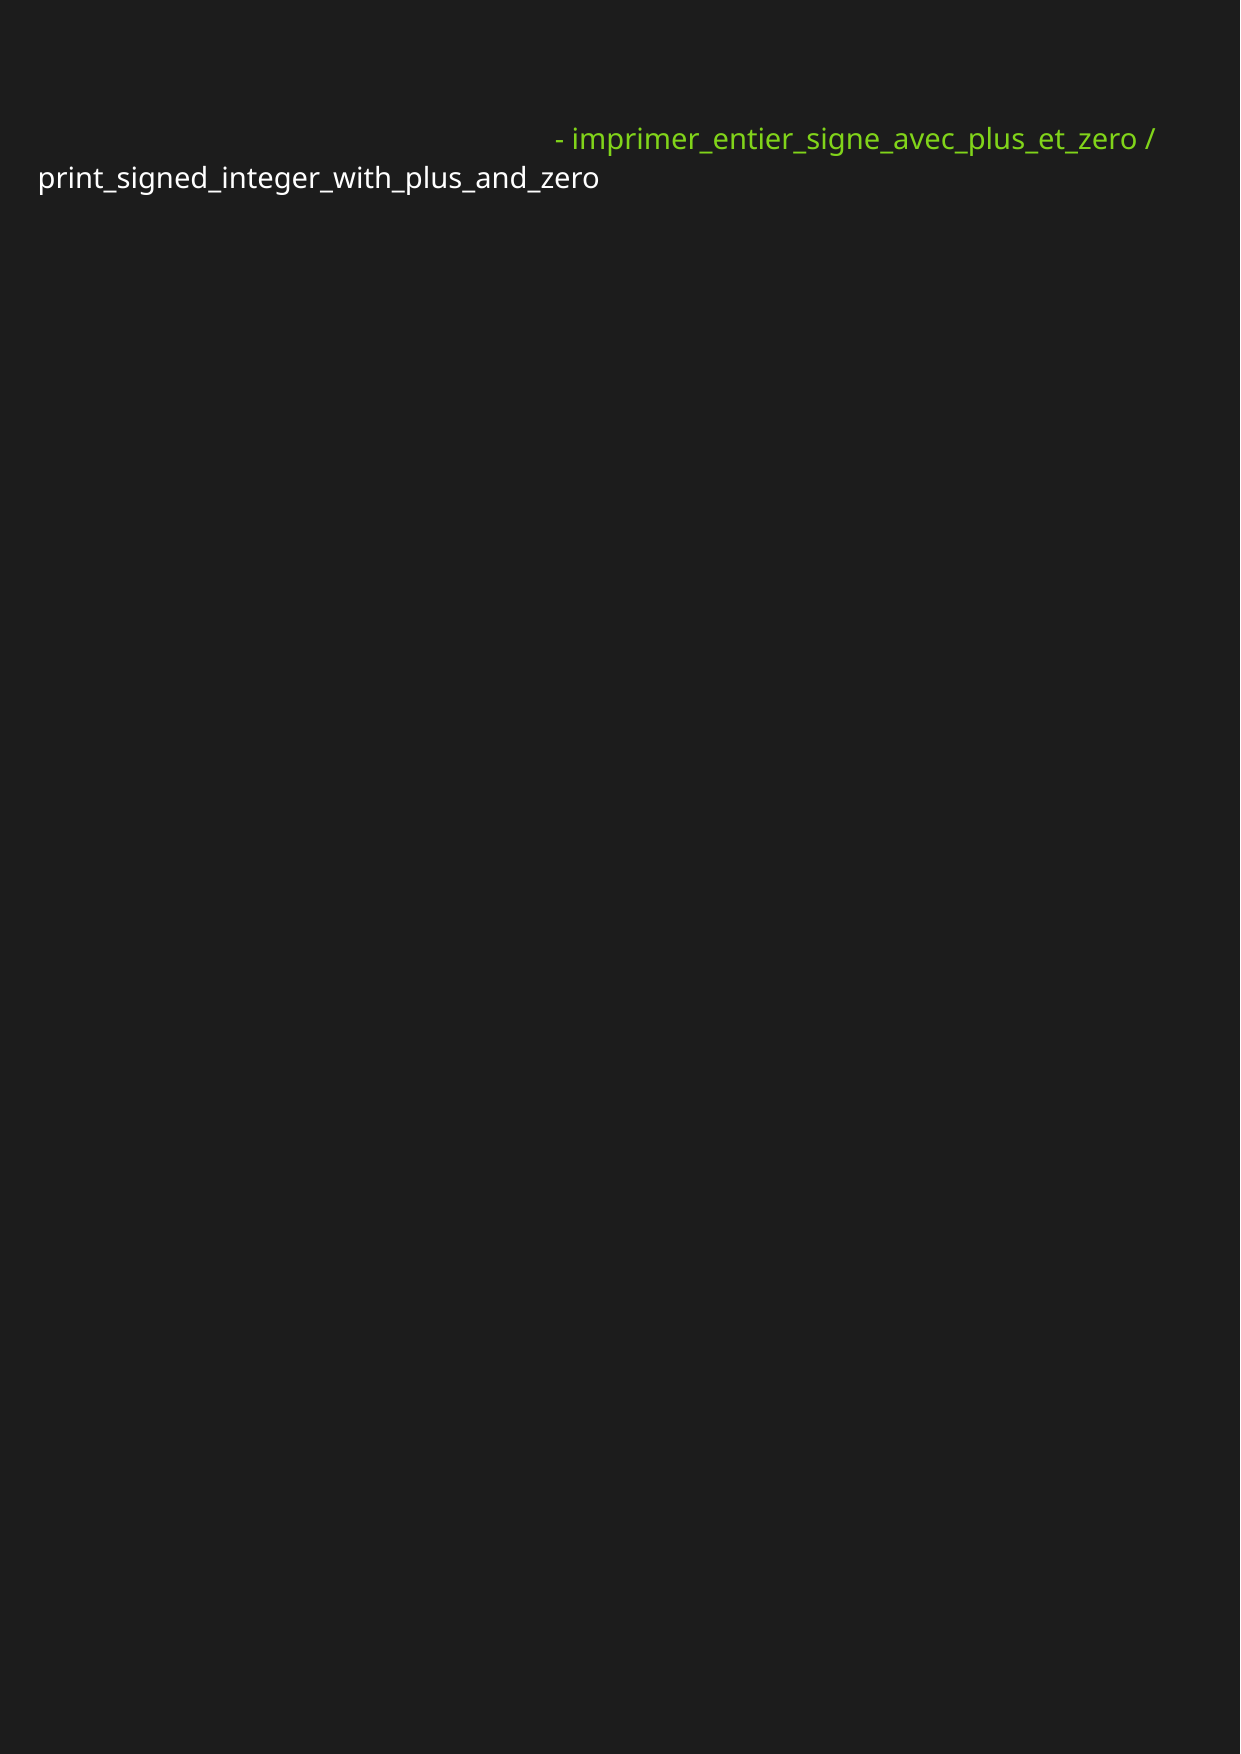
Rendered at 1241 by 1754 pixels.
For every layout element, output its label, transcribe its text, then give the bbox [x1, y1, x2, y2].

text - imprimer_entier_signe_avec_plus_et_zero / print_signed_integer_with_plus_and_zero [37, 118, 1212, 197]
